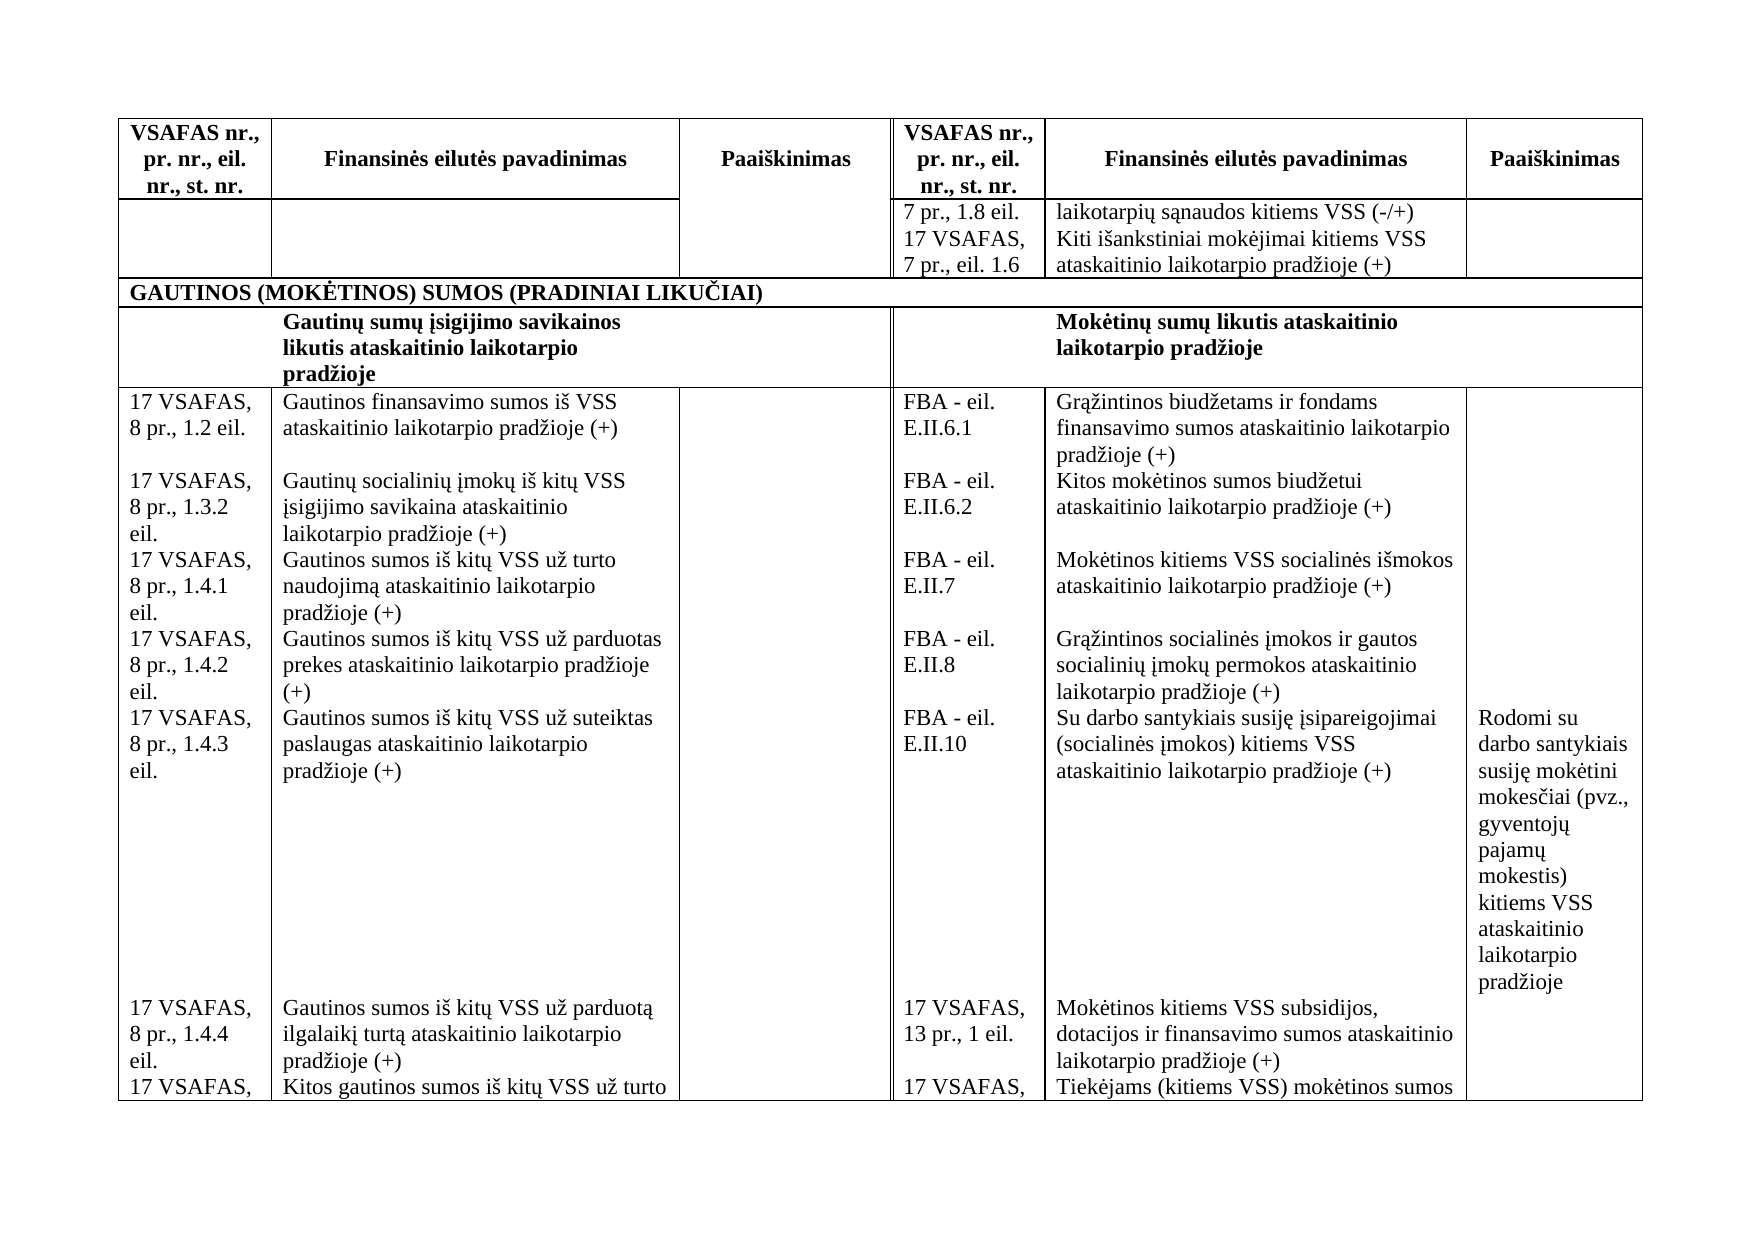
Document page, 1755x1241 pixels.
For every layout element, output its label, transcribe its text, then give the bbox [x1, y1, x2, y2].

table_cell [680, 704, 890, 994]
table_cell 17 VSAFAS, 8 pr., 1.4.4 eil. [119, 994, 271, 1073]
table_cell 17 VSAFAS, [894, 1073, 1044, 1099]
table_header Finansinės eilutės pavadinimas [1046, 119, 1466, 198]
table_cell FBA - eil. E.II.6.1 [894, 388, 1044, 467]
table_cell 17 VSAFAS, 8 pr., 1.4.3 eil. [119, 704, 271, 994]
table_cell 17 VSAFAS, 8 pr., 1.3.2 eil. [119, 467, 271, 546]
table_cell [272, 200, 679, 224]
table_cell Kitos mokėtinos sumos biudžetui ataskaitinio laikotarpio pradžioje (+) [1046, 467, 1466, 546]
table_cell [680, 994, 890, 1073]
table_cell [680, 625, 890, 704]
table_cell Su darbo santykiais susiję įsipareigojimai (socialinės įmokos) kitiems VSS ataskaitinio laikotarpio pradžioje (+) [1046, 704, 1466, 994]
table_cell [272, 225, 679, 277]
table_cell [679, 308, 890, 387]
table_header VSAFAS nr., pr. nr., eil. nr., st. nr. [894, 119, 1044, 198]
table_header Finansinės eilutės pavadinimas [272, 119, 679, 198]
table_cell [1467, 225, 1642, 277]
table_header Paaiškinimas [1467, 119, 1642, 198]
table_cell Gautinos sumos iš kitų VSS už parduotą ilgalaikį turtą ataskaitinio laikotarpio pradžioje (+) [272, 994, 679, 1073]
table_cell Gautinos finansavimo sumos iš VSS ataskaitinio laikotarpio pradžioje (+) [272, 388, 679, 467]
table_header Paaiškinimas [680, 119, 890, 198]
table_cell Gautinos sumos iš kitų VSS už turto naudojimą ataskaitinio laikotarpio pradžioje (+) [272, 546, 679, 625]
table_cell [1467, 625, 1642, 704]
table_cell 17 VSAFAS, [119, 1073, 271, 1099]
table_cell 17 VSAFAS, 8 pr., 1.4.2 eil. [119, 625, 271, 704]
table_cell FBA - eil. E.II.8 [894, 625, 1044, 704]
table_cell [119, 225, 271, 277]
table_cell Mokėtinos kitiems VSS subsidijos, dotacijos ir finansavimo sumos ataskaitinio laikotarpio pradžioje (+) [1046, 994, 1466, 1073]
table_cell Kitos gautinos sumos iš kitų VSS už turto [272, 1073, 679, 1099]
table_cell Rodomi su darbo santykiais susiję mokėtini mokesčiai (pvz., gyventojų pajamų mokestis) kitiems VSS ataskaitinio laikotarpio pradžioje [1467, 704, 1642, 994]
table_cell 17 VSAFAS, 8 pr., 1.2 eil. [119, 388, 271, 467]
table_cell 17 VSAFAS, 7 pr., eil. 1.6 [894, 225, 1044, 277]
table_cell [1467, 467, 1642, 546]
table_cell Grąžintinos biudžetams ir fondams finansavimo sumos ataskaitinio laikotarpio pradžioje (+) [1046, 388, 1466, 467]
table_cell FBA - eil. E.II.10 [894, 704, 1044, 994]
table_cell Gautinos sumos iš kitų VSS už suteiktas paslaugas ataskaitinio laikotarpio pradžioje (+) [272, 704, 679, 994]
table_cell [1467, 308, 1642, 387]
table_cell [1467, 388, 1642, 467]
table_cell GAUTINOS (MOKĖTINOS) SUMOS (PRADINIAI LIKUČIAI) [119, 279, 1642, 306]
table_cell [894, 308, 1045, 387]
table_cell Mokėtinos kitiems VSS socialinės išmokos ataskaitinio laikotarpio pradžioje (+) [1046, 546, 1466, 625]
table_cell [680, 1073, 890, 1099]
table_cell [680, 467, 890, 546]
table_cell Grąžintinos socialinės įmokos ir gautos socialinių įmokų permokos ataskaitinio laikotarpio pradžioje (+) [1046, 625, 1466, 704]
table_cell Gautinos sumos iš kitų VSS už parduotas prekes ataskaitinio laikotarpio pradžioje (+) [272, 625, 679, 704]
table_cell [1467, 200, 1642, 224]
table_cell [680, 225, 890, 277]
table_cell [680, 388, 890, 467]
table_cell [1467, 546, 1642, 625]
table_cell [1467, 1073, 1642, 1099]
table_cell Kiti išankstiniai mokėjimai kitiems VSS ataskaitinio laikotarpio pradžioje (+) [1046, 225, 1466, 277]
table_cell 17 VSAFAS, 8 pr., 1.4.1 eil. [119, 546, 271, 625]
table_cell [680, 546, 890, 625]
table_cell Tiekėjams (kitiems VSS) mokėtinos sumos [1046, 1073, 1466, 1099]
table_cell FBA - eil. E.II.7 [894, 546, 1044, 625]
table_cell 7 pr., 1.8 eil. [894, 200, 1044, 224]
table_cell Mokėtinų sumų likutis ataskaitinio laikotarpio pradžioje [1045, 308, 1467, 387]
table_cell [119, 308, 271, 387]
table_cell 17 VSAFAS, 13 pr., 1 eil. [894, 994, 1044, 1073]
table_cell [119, 200, 271, 224]
table_cell [1467, 994, 1642, 1073]
table_cell FBA - eil. E.II.6.2 [894, 467, 1044, 546]
table_cell Gautinų sumų įsigijimo savikainos likutis ataskaitinio laikotarpio pradžioje [271, 308, 679, 387]
table_cell Gautinų socialinių įmokų iš kitų VSS įsigijimo savikaina ataskaitinio laikotarpio pradžioje (+) [272, 467, 679, 546]
table_header VSAFAS nr., pr. nr., eil. nr., st. nr. [119, 119, 271, 198]
table_cell [680, 198, 890, 224]
table_cell laikotarpių sąnaudos kitiems VSS (-/+) [1046, 200, 1466, 224]
